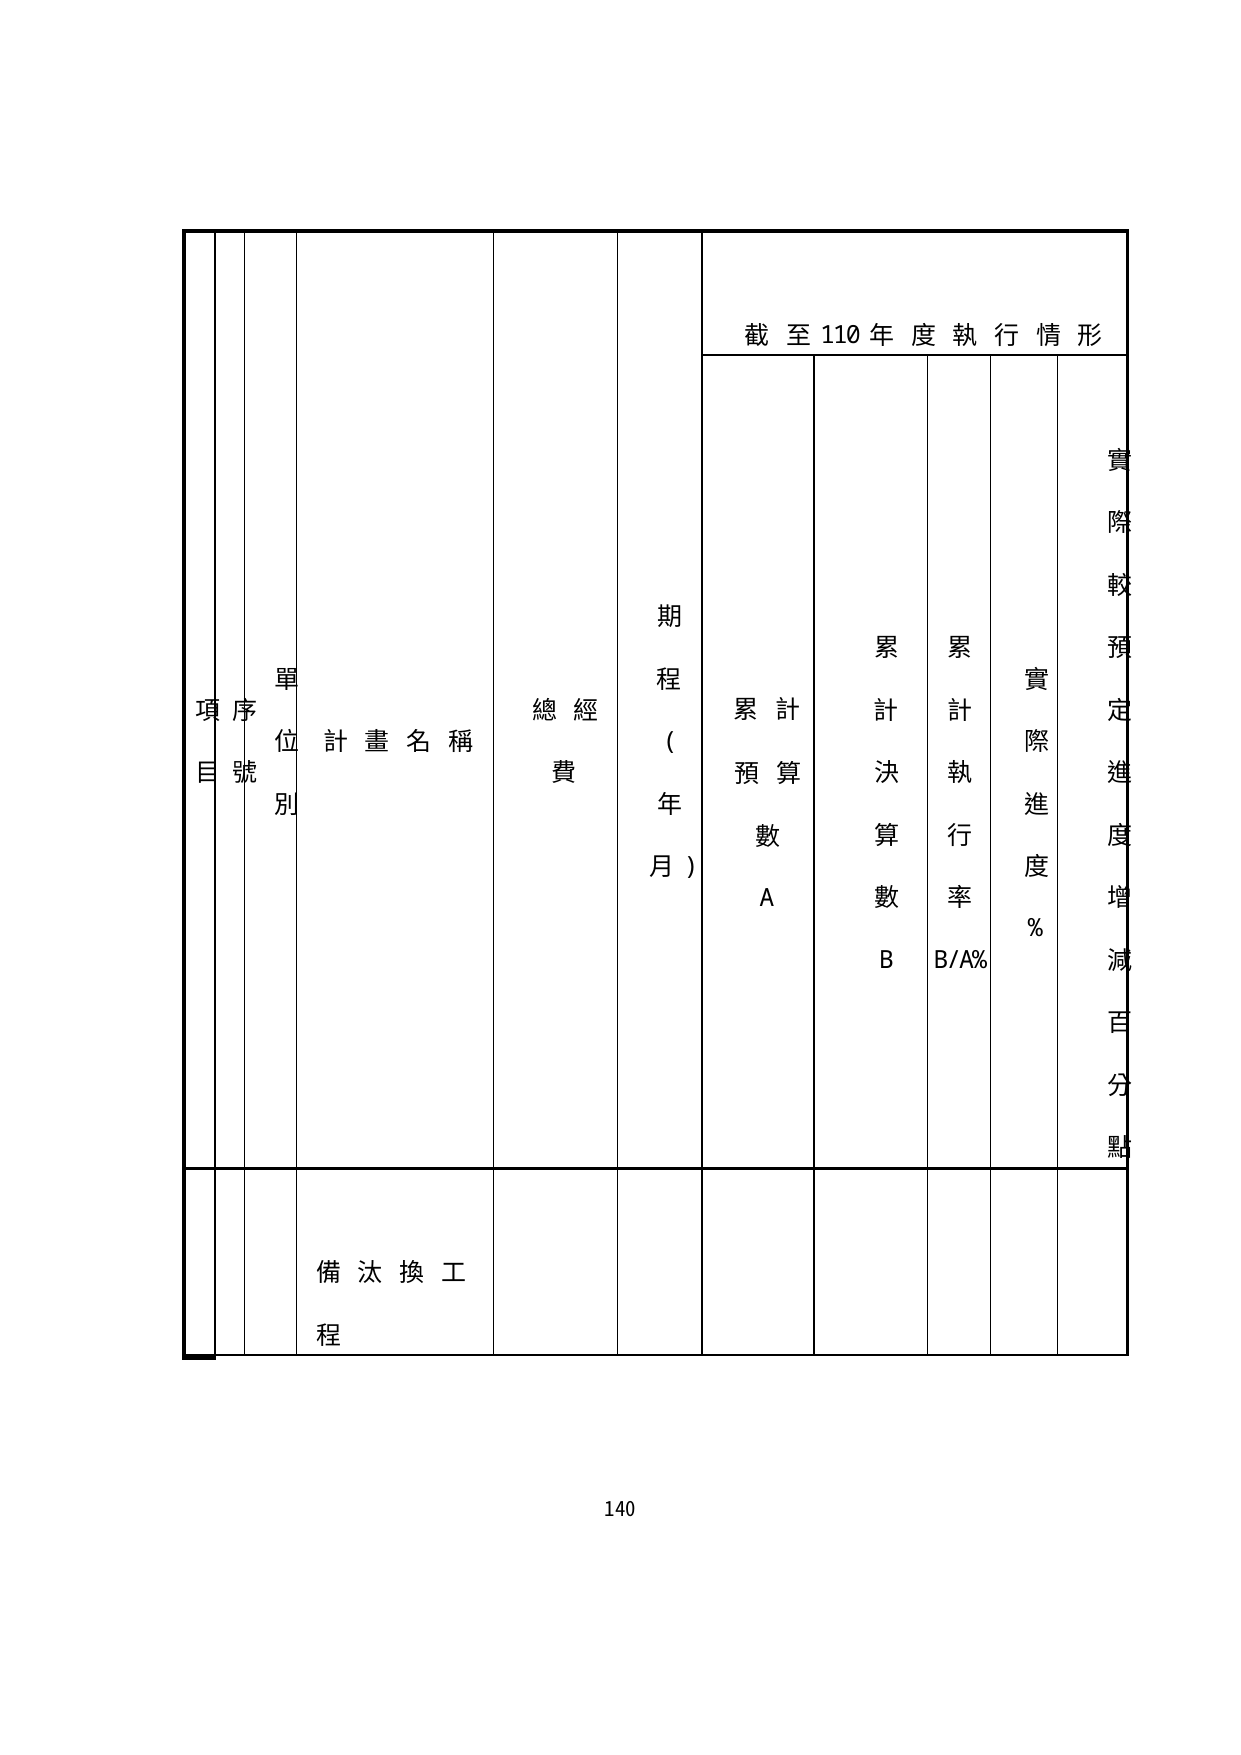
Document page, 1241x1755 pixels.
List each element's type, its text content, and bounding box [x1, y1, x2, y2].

table_cell [618, 1170, 701, 1354]
table_header 項目 [186, 233, 214, 1167]
table_cell [703, 1170, 813, 1354]
table_cell 累計執行率B/A% [928, 356, 990, 1167]
table_cell [1058, 1170, 1126, 1354]
table_header 單位別 [245, 233, 296, 1167]
table_header 截至110年度執行情形 [703, 233, 1126, 354]
table_header 期程 (年月) [618, 233, 701, 1167]
table_cell 實際進度% [991, 356, 1057, 1167]
table_cell [494, 1170, 617, 1354]
table_cell 實際較預定進度增減百分點 [1058, 356, 1126, 1167]
table_header 總經費 [494, 233, 617, 1167]
table_cell 累計 預算數 A [703, 356, 813, 1167]
table_cell 已屆期 計畫 [186, 1170, 214, 1354]
table_cell 累計 決算數 B [815, 356, 927, 1167]
table_header 序號 [216, 233, 244, 1167]
table_cell 桃園機場 [245, 1170, 296, 1354]
table_cell [815, 1170, 927, 1354]
table_cell [991, 1170, 1057, 1354]
table_cell [928, 1170, 990, 1354]
table_header 計畫名稱 [297, 233, 493, 1167]
table_cell [216, 1170, 244, 1354]
table_cell 備汰換工程 [297, 1170, 493, 1354]
